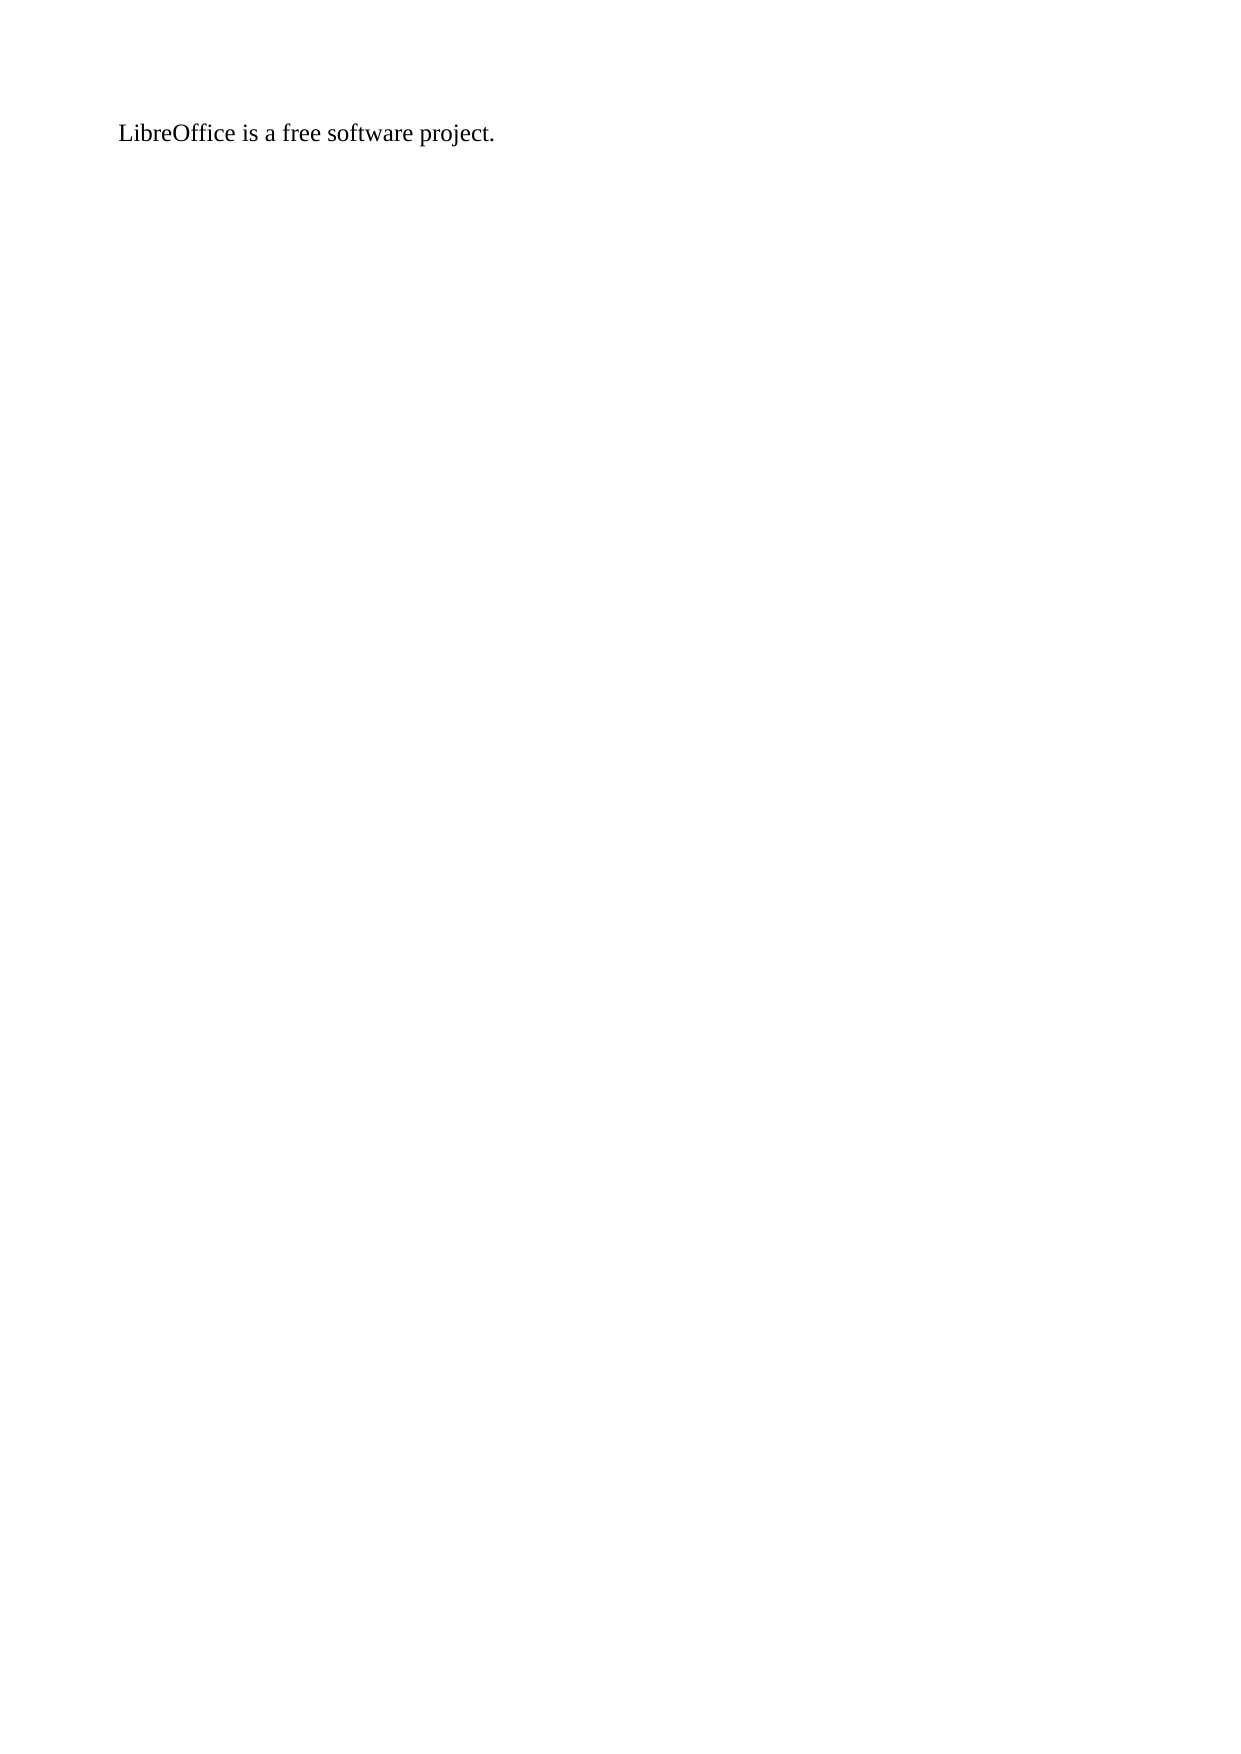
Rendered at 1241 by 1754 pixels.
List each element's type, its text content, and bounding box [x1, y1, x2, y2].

text LibreOffice is a free software project. [118, 118, 1122, 147]
